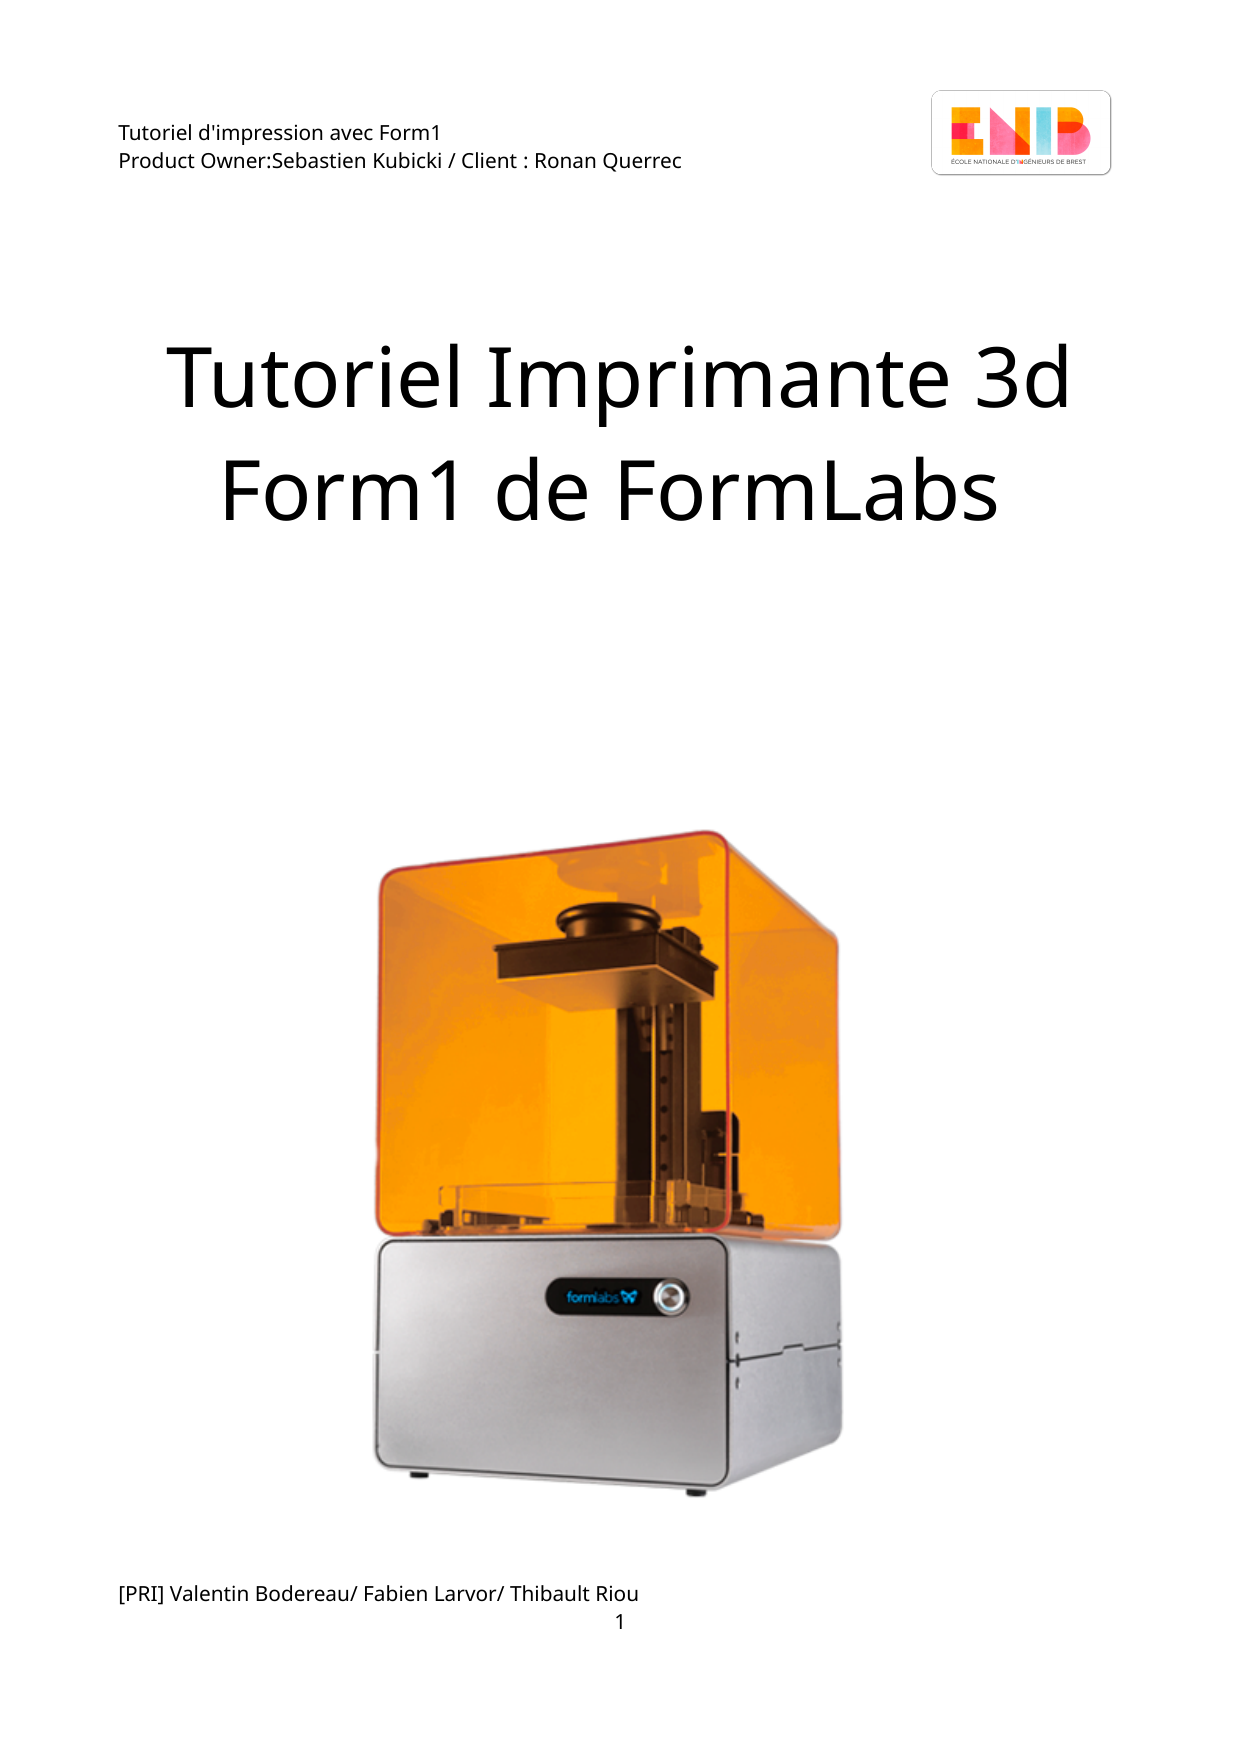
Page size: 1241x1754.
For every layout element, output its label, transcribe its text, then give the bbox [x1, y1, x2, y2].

picture [307, 805, 933, 1509]
text Tutoriel Imprimante 3d Form1 de FormLabs [118, 318, 1122, 545]
picture [930, 90, 1113, 177]
